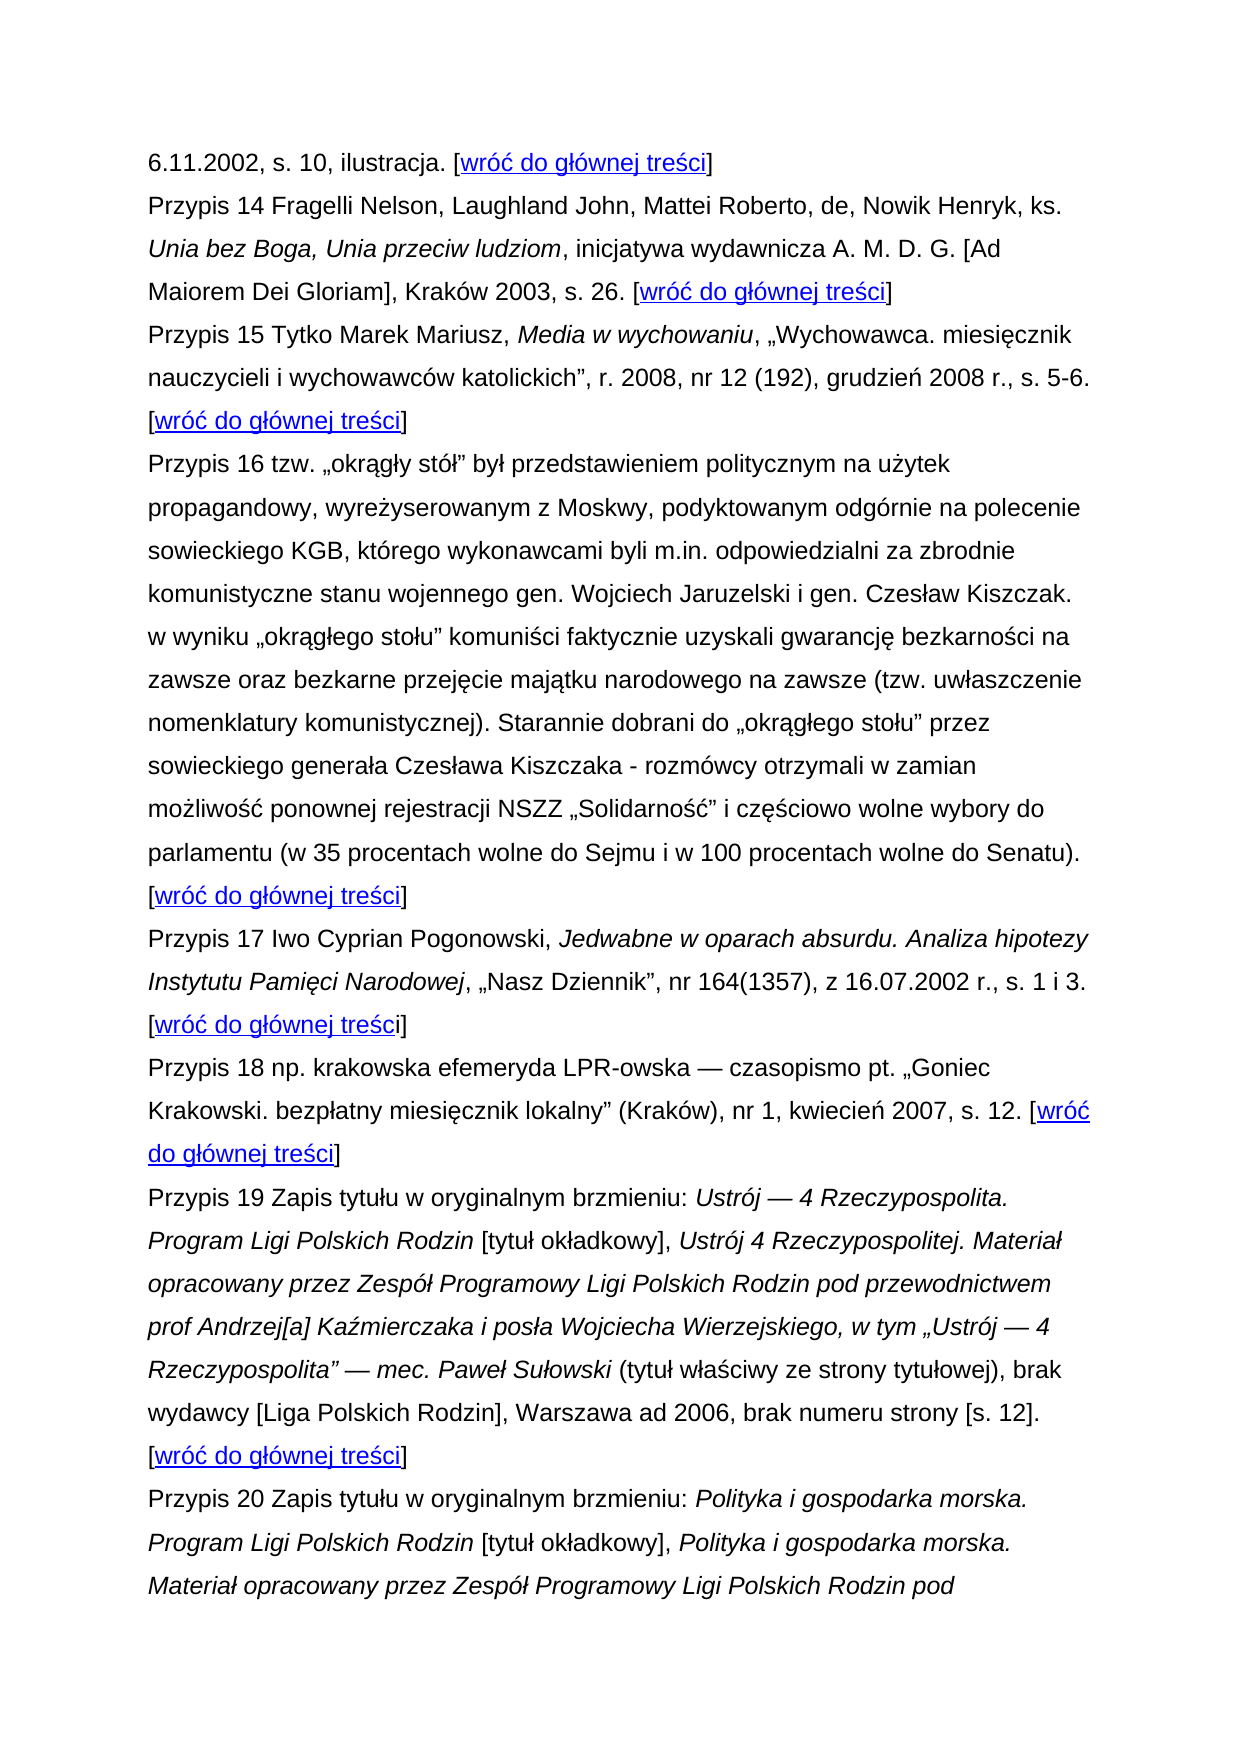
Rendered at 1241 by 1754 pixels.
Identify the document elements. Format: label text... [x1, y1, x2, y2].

text Przypis 19 Zapis tytułu w oryginalnym brzmieniu: Ustrój — 4 Rzeczypospolita. Program Ligi Polskich Rodzin [tytuł okładkowy], Ustrój 4 Rzeczypospolitej. Materiał opracowany przez Zespół Programowy Ligi Polskich Rodzin pod przewodnictwem prof Andrzej[a] Kaźmierczaka i posła Wojciecha Wierzejskiego, w tym „Ustrój — 4 Rzeczypospolita” — mec. Paweł Sułowski (tytuł właściwy ze strony tytułowej), brak wydawcy [Liga Polskich Rodzin], Warszawa ad 2006, brak numeru strony [s. 12]. [wróć do głównej treści] [148, 1183, 1093, 1470]
text Przypis 17 Iwo Cyprian Pogonowski, Jedwabne w oparach absurdu. Analiza hipotezy Instytutu Pamięci Narodowej, „Nasz Dziennik”, nr 164(1357), z 16.07.2002 r., s. 1 i 3. [wróć do głównej treści] [148, 924, 1093, 1039]
text Przypis 20 Zapis tytułu w oryginalnym brzmieniu: Polityka i gospodarka morska. Program Ligi Polskich Rodzin [tytuł okładkowy], Polityka i gospodarka morska. Materiał opracowany przez Zespół Programowy Ligi Polskich Rodzin pod [148, 1484, 1093, 1599]
text 6.11.2002, s. 10, ilustracja. [wróć do głównej treści] [148, 148, 1093, 176]
text Przypis 14 Fragelli Nelson, Laughland John, Mattei Roberto, de, Nowik Henryk, ks. Unia bez Boga, Unia przeciw ludziom, inicjatywa wydawnicza A. M. D. G. [Ad Maiorem Dei Gloriam], Kraków 2003, s. 26. [wróć do głównej treści] [148, 191, 1093, 306]
text Przypis 16 tzw. „okrągły stół” był przedstawieniem politycznym na użytek propagandowy, wyreżyserowanym z Moskwy, podyktowanym odgórnie na polecenie sowieckiego KGB, którego wykonawcami byli m.in. odpowiedzialni za zbrodnie komunistyczne stanu wojennego gen. Wojciech Jaruzelski i gen. Czesław Kiszczak. w wyniku „okrągłego stołu” komuniści faktycznie uzyskali gwarancję bezkarności na zawsze oraz bezkarne przejęcie majątku narodowego na zawsze (tzw. uwłaszczenie nomenklatury komunistycznej). Starannie dobrani do „okrągłego stołu” przez sowieckiego generała Czesława Kiszczaka - rozmówcy otrzymali w zamian możliwość ponownej rejestracji NSZZ „Solidarność” i częściowo wolne wybory do parlamentu (w 35 procentach wolne do Sejmu i w 100 procentach wolne do Senatu). [wróć do głównej treści] [148, 449, 1093, 909]
text Przypis 15 Tytko Marek Mariusz, Media w wychowaniu, „Wychowawca. miesięcznik nauczycieli i wychowawców katolickich”, r. 2008, nr 12 (192), grudzień 2008 r., s. 5-6. [wróć do głównej treści] [148, 320, 1093, 435]
text Przypis 18 np. krakowska efemeryda LPR-owska — czasopismo pt. „Goniec Krakowski. bezpłatny miesięcznik lokalny” (Kraków), nr 1, kwiecień 2007, s. 12. [wróć do głównej treści] [148, 1053, 1093, 1168]
